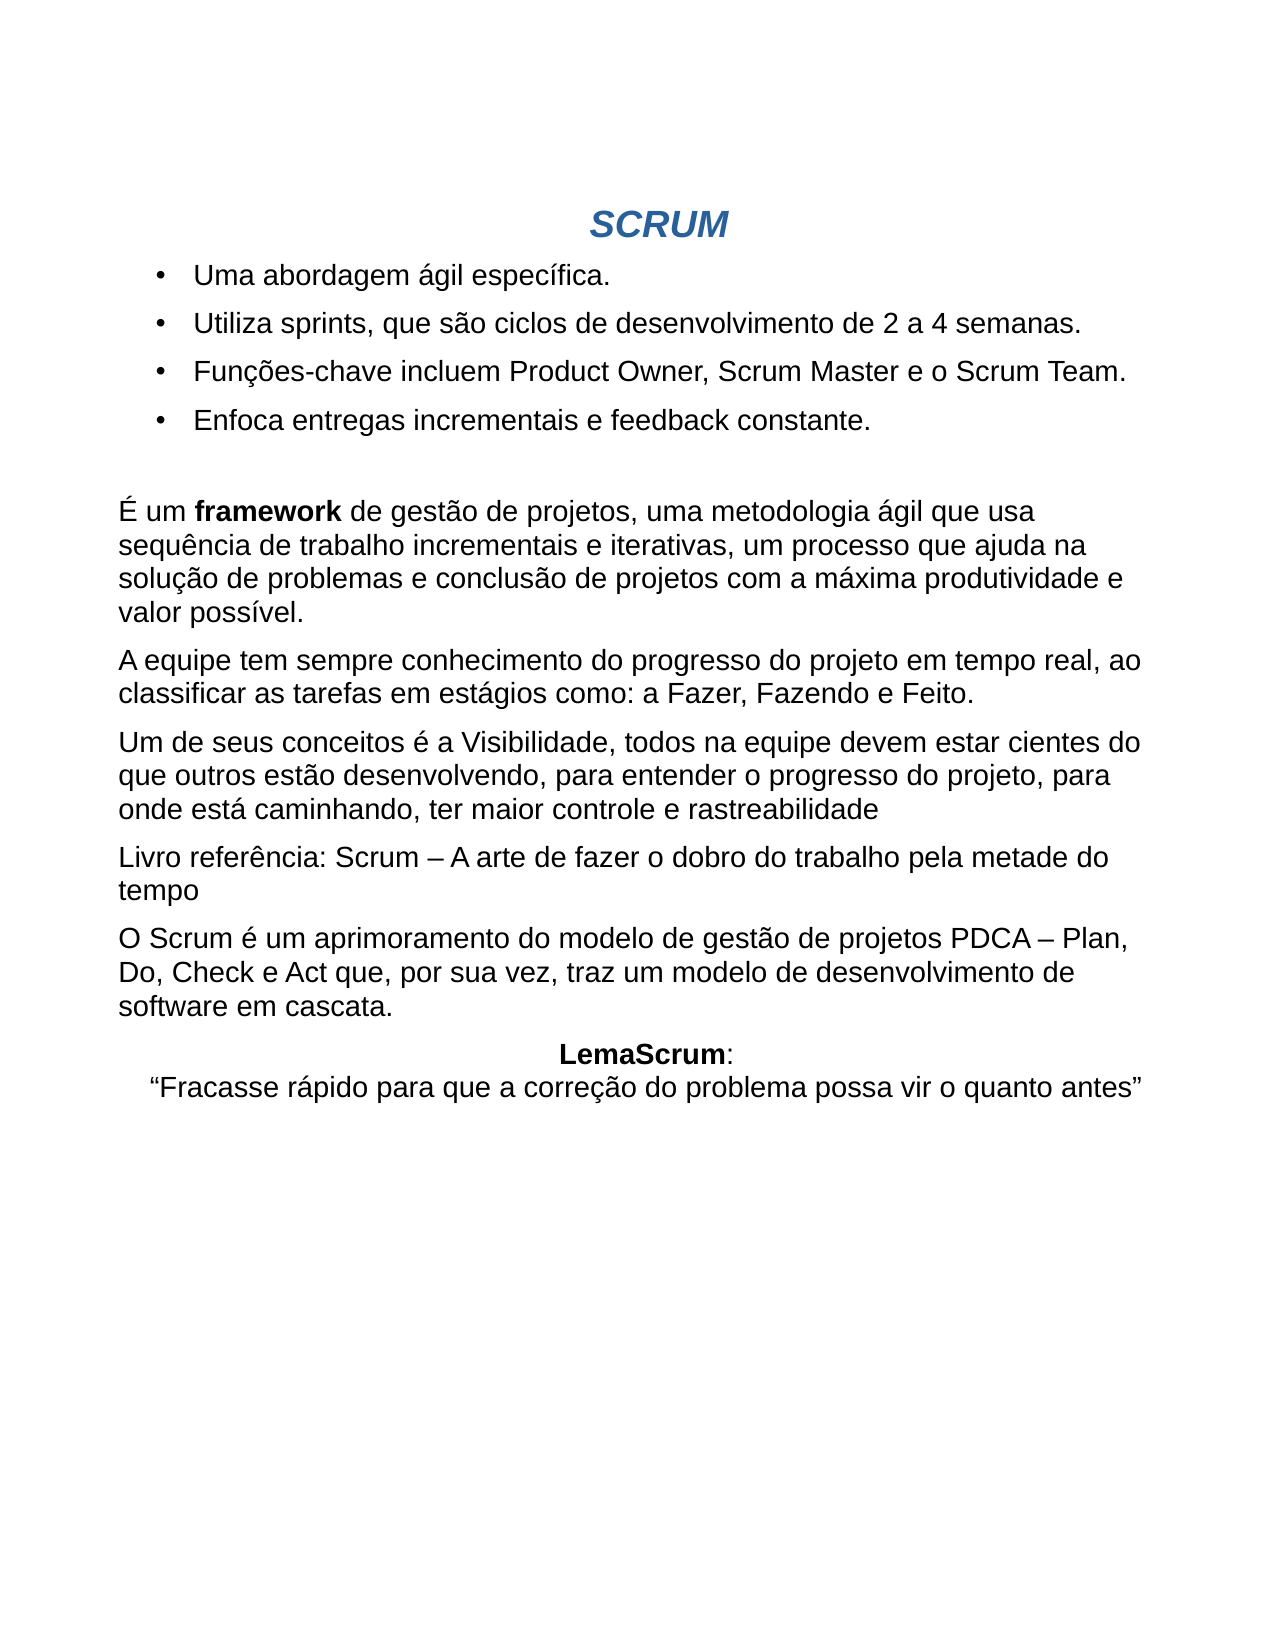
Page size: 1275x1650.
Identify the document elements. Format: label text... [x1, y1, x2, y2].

text Livro referência: Scrum – A arte de fazer o dobro do trabalho pela metade do tempo [118, 840, 1157, 907]
text É um framework de gestão de projetos, uma metodologia ágil que usa sequência de trabalho incrementais e iterativas, um processo que ajuda na solução de problemas e conclusão de projetos com a máxima produtividade e valor possível. [118, 494, 1157, 628]
subtitle SCRUM [118, 201, 1157, 245]
list Funções-chave incluem Product Owner, Scrum Master e o Scrum Team. [156, 354, 1157, 388]
text A equipe tem sempre conhecimento do progresso do projeto em tempo real, ao classificar as tarefas em estágios como: a Fazer, Fazendo e Feito. [118, 643, 1157, 710]
list Enfoca entregas incrementais e feedback constante. [156, 402, 1157, 436]
text Um de seus conceitos é a Visibilidade, todos na equipe devem estar cientes do que outros estão desenvolvendo, para entender o progresso do projeto, para onde está caminhando, ter maior controle e rastreabilidade [118, 724, 1157, 825]
text LemaScrum: “Fracasse rápido para que a correção do problema possa vir o quanto antes” [106, 1037, 1186, 1104]
list Utiliza sprints, que são ciclos de desenvolvimento de 2 a 4 semanas. [156, 306, 1157, 339]
list Uma abordagem ágil específica. [156, 257, 1157, 291]
text O Scrum é um aprimoramento do modelo de gestão de projetos PDCA – Plan, Do, Check e Act que, por sua vez, traz um modelo de desenvolvimento de software em cascata. [118, 921, 1157, 1022]
